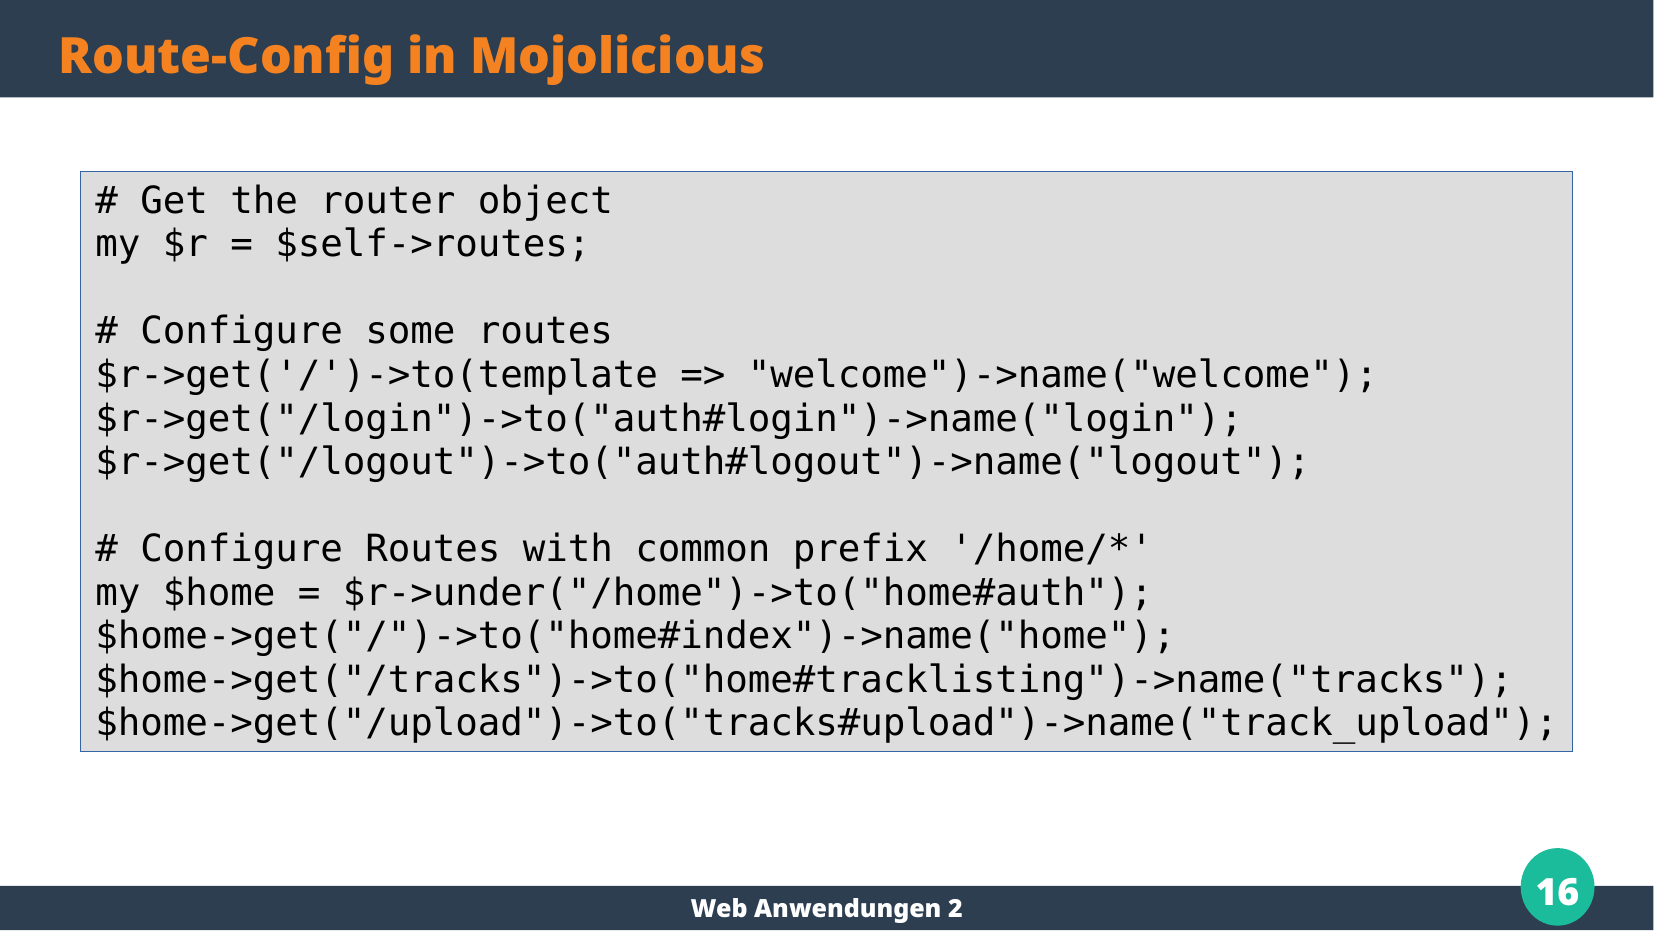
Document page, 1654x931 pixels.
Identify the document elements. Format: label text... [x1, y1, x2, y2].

title Route-Config in Mojolicious [59, 8, 1595, 89]
text_box # Get the router object my $r = $self->routes; # Configure some routes $r->get('/')->to(template => "welcome")->name("welcome"); $r->get("/login")->to("auth#login")->name("login"); $r->get("/logout")->to("auth#logout")->name("logout"); # Configure Routes with common prefix '/home/*' my $home = $r->under("/home")->to("home#auth"); $home->get("/")->to("home#index")->name("home"); $home->get("/tracks")->to("home#tracklisting")->name("tracks"); $home->get("/upload")->to("tracks#upload")->name("track_upload"); [80, 171, 1573, 752]
